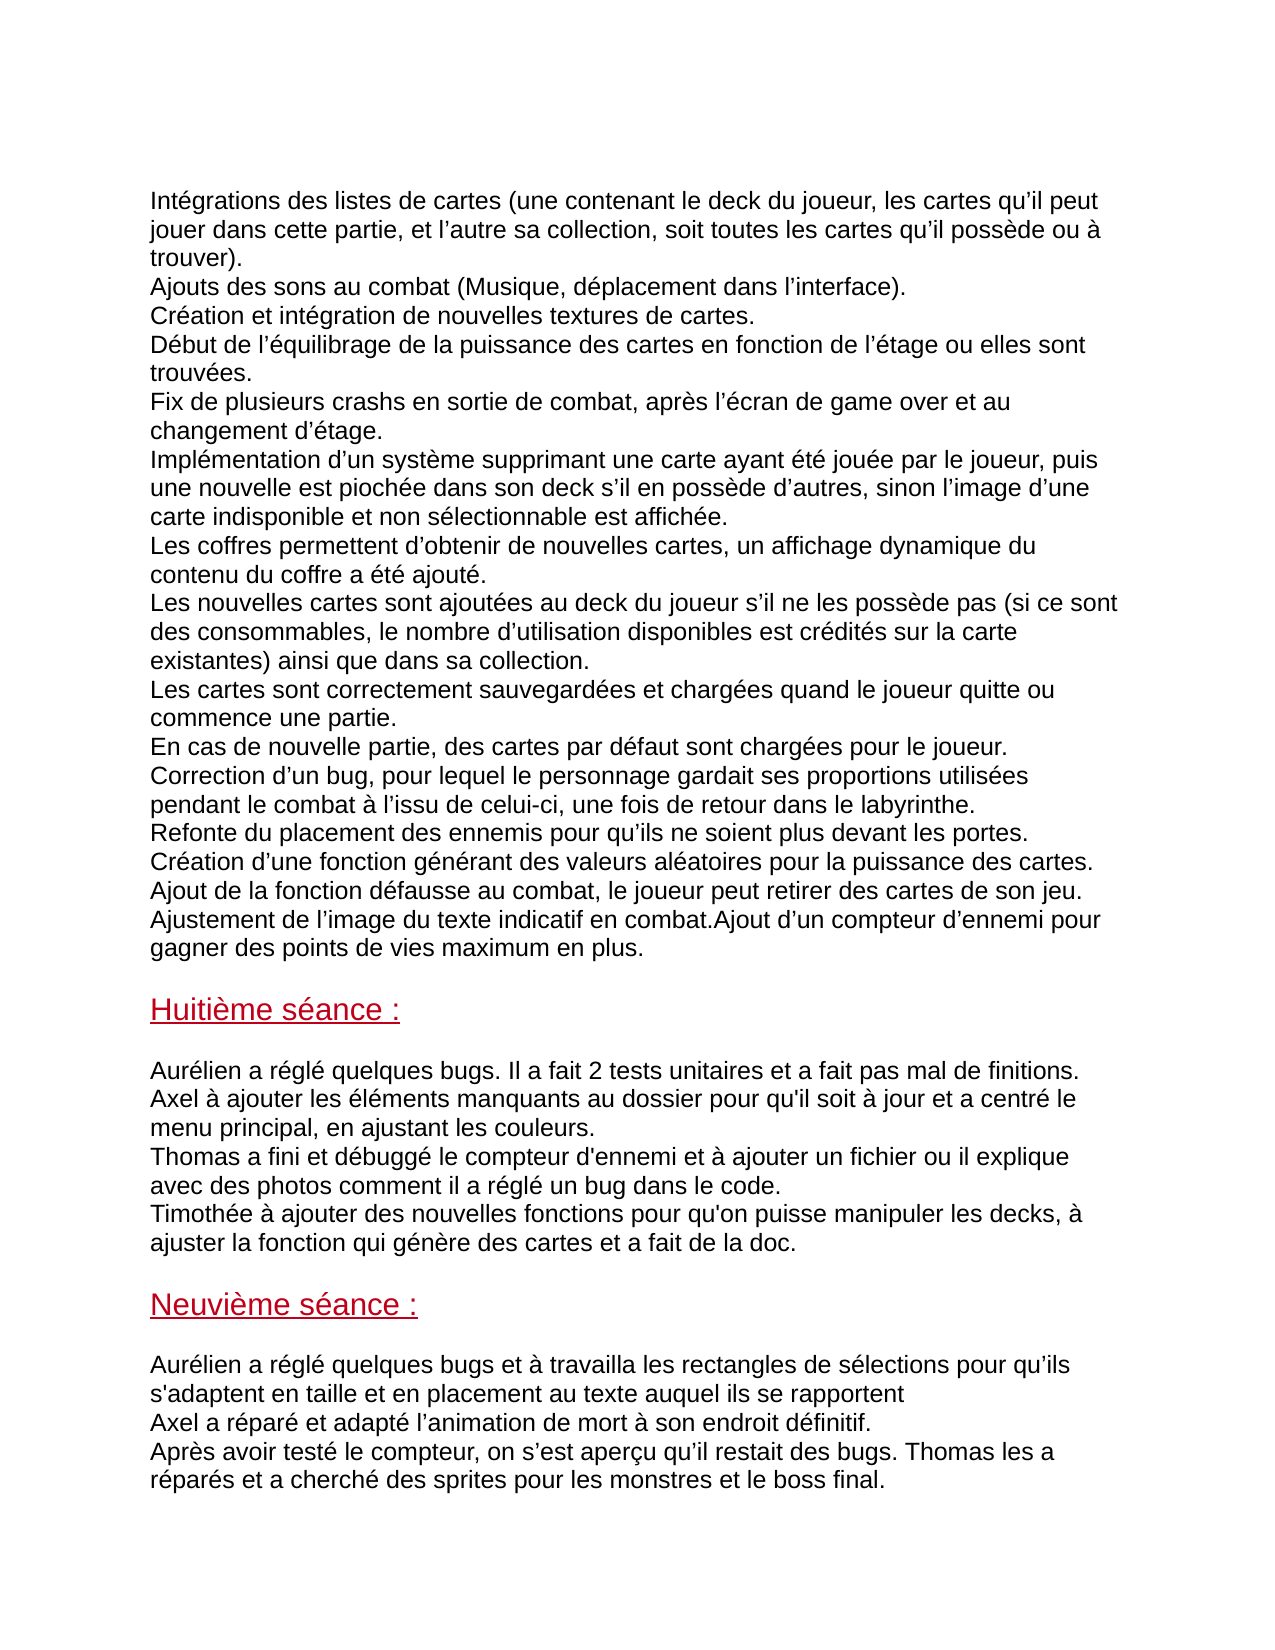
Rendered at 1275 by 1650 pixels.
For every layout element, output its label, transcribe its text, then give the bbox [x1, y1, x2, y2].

text Ajouts des sons au combat (Musique, déplacement dans l’interface). [150, 272, 1125, 301]
text En cas de nouvelle partie, des cartes par défaut sont chargées pour le joueur. [150, 732, 1125, 761]
text Huitième séance : [150, 991, 1125, 1027]
text Fix de plusieurs crashs en sortie de combat, après l’écran de game over et au changement d’étage. [150, 387, 1125, 445]
text Après avoir testé le compteur, on s’est aperçu qu’il restait des bugs. Thomas les a réparés et a cherché des sprites pour les monstres et le boss final. [150, 1437, 1125, 1494]
text Thomas a fini et débuggé le compteur d'ennemi et à ajouter un fichier ou il explique avec des photos comment il a réglé un bug dans le code. [150, 1142, 1125, 1199]
text Ajout de la fonction défausse au combat, le joueur peut retirer des cartes de son jeu. [150, 876, 1125, 905]
text Début de l’équilibrage de la puissance des cartes en fonction de l’étage ou elles sont trouvées. [150, 330, 1125, 387]
text Les cartes sont correctement sauvegardées et chargées quand le joueur quitte ou commence une partie. [150, 675, 1125, 732]
text Aurélien a réglé quelques bugs et à travailla les rectangles de sélections pour qu’ils s'adaptent en taille et en placement au texte auquel ils se rapportent [150, 1350, 1125, 1408]
text Implémentation d’un système supprimant une carte ayant été jouée par le joueur, puis une nouvelle est piochée dans son deck s’il en possède d’autres, sinon l’image d’une carte indisponible et non sélectionnable est affichée. [150, 445, 1125, 531]
text Timothée à ajouter des nouvelles fonctions pour qu'on puisse manipuler les decks, à ajuster la fonction qui génère des cartes et a fait de la doc. [150, 1199, 1125, 1257]
text Création d’une fonction générant des valeurs aléatoires pour la puissance des cartes. [150, 847, 1125, 876]
text Les nouvelles cartes sont ajoutées au deck du joueur s’il ne les possède pas (si ce sont des consommables, le nombre d’utilisation disponibles est crédités sur la carte existantes) ainsi que dans sa collection. [150, 588, 1125, 675]
text Axel à ajouter les éléments manquants au dossier pour qu'il soit à jour et a centré le menu principal, en ajustant les couleurs. [150, 1084, 1125, 1142]
text Refonte du placement des ennemis pour qu’ils ne soient plus devant les portes. [150, 818, 1125, 847]
text Correction d’un bug, pour lequel le personnage gardait ses proportions utilisées pendant le combat à l’issu de celui-ci, une fois de retour dans le labyrinthe. [150, 761, 1125, 818]
text Axel a réparé et adapté l’animation de mort à son endroit définitif. [150, 1408, 1125, 1437]
text Intégrations des listes de cartes (une contenant le deck du joueur, les cartes qu’il peut jouer dans cette partie, et l’autre sa collection, soit toutes les cartes qu’il possède ou à trouver). [150, 186, 1125, 272]
text Aurélien a réglé quelques bugs. Il a fait 2 tests unitaires et a fait pas mal de finitions. [150, 1056, 1125, 1084]
text Création et intégration de nouvelles textures de cartes. [150, 301, 1125, 330]
text Ajustement de l’image du texte indicatif en combat. Ajout d’un compteur d’ennemi pour gagner des points de vies maximum en plus. [150, 905, 1125, 962]
text Les coffres permettent d’obtenir de nouvelles cartes, un affichage dynamique du contenu du coffre a été ajouté. [150, 531, 1125, 588]
text Neuvième séance : [150, 1286, 1125, 1322]
